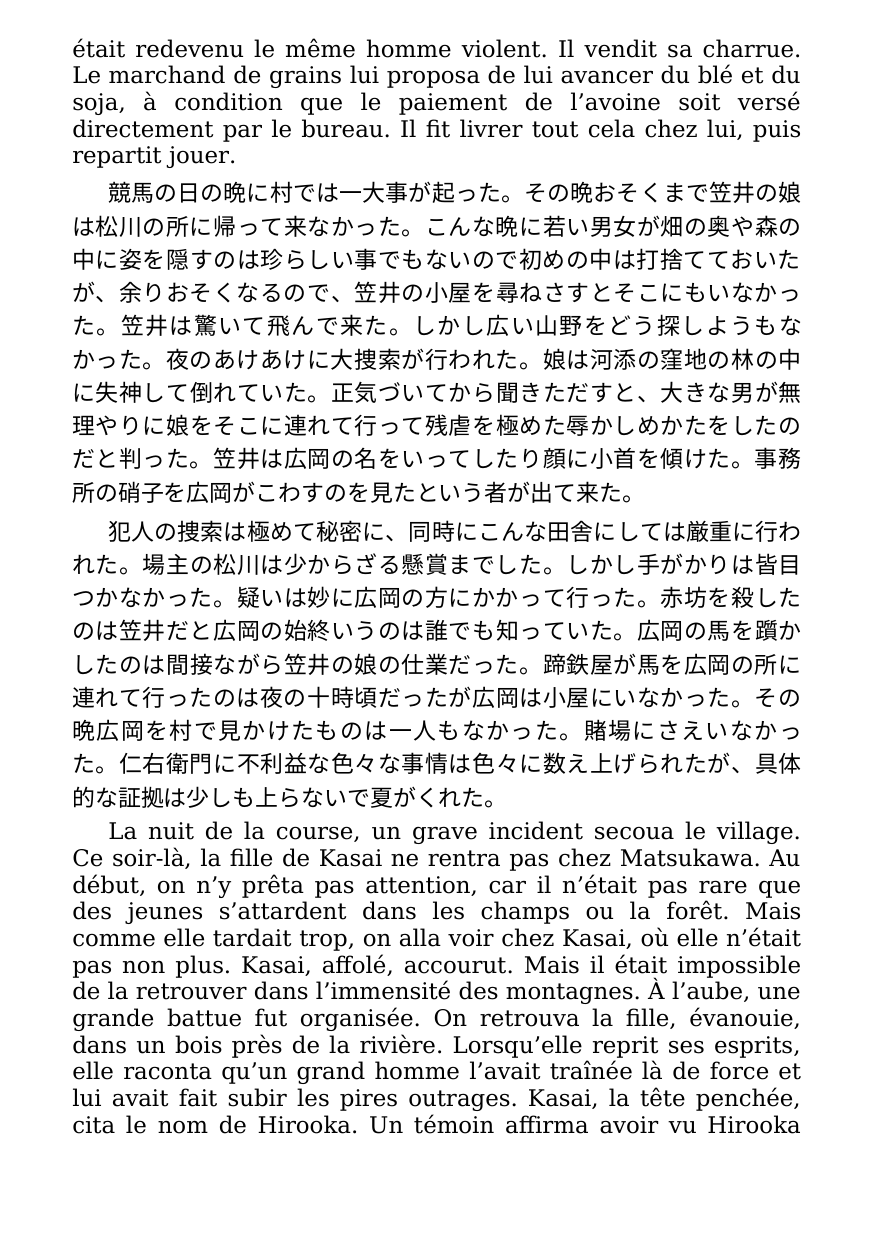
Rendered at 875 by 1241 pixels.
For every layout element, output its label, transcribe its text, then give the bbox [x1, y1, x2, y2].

text La nuit de la course, un grave incident secoua le village. Ce soir-là, la fille de Kasai ne rentra pas chez Matsukawa. Au début, on n’y prêta pas attention, car il n’était pas rare que des jeunes s’attardent dans les champs ou la forêt. Mais comme elle tardait trop, on alla voir chez Kasai, où elle n’était pas non plus. Kasai, affolé, accourut. Mais il était impossible de la retrouver dans l’immensité des montagnes. À l’aube, une grande battue fut organisée. On retrouva la fille, évanouie, dans un bois près de la rivière. Lorsqu’elle reprit ses esprits, elle raconta qu’un grand homme l’avait traînée là de force et lui avait fait subir les pires outrages. Kasai, la tête penchée, cita le nom de Hirooka. Un témoin affirma avoir vu Hirooka [72, 818, 802, 1138]
text était redevenu le même homme violent. Il vendit sa charrue. Le marchand de grains lui proposa de lui avancer du blé et du soja, à condition que le paiement de l’avoine soit versé directement par le bureau. Il fit livrer tout cela chez lui, puis repartit jouer. [72, 36, 802, 169]
text 競馬の日の晩に村では一大事が起った。その晩おそくまで笠井の娘は松川の所に帰って来なかった。こんな晩に若い男女が畑の奥や森の中に姿を隠すのは珍らしい事でもないので初めの中は打捨てておいたが、余りおそくなるので、笠井の小屋を尋ねさすとそこにもいなかった。笠井は驚いて飛んで来た。しかし広い山野をどう探しようもなかった。夜のあけあけに大捜索が行われた。娘は河添の窪地の林の中に失神して倒れていた。正気づいてから聞きただすと、大きな男が無理やりに娘をそこに連れて行って残虐を極めた辱かしめかたをしたのだと判った。笠井は広岡の名をいってしたり顔に小首を傾けた。事務所の硝子を広岡がこわすのを見たという者が出て来た。 [72, 175, 802, 508]
text 犯人の捜索は極めて秘密に、同時にこんな田舎にしては厳重に行われた。場主の松川は少からざる懸賞までした。しかし手がかりは皆目つかなかった。疑いは妙に広岡の方にかかって行った。赤坊を殺したのは笠井だと広岡の始終いうのは誰でも知っていた。広岡の馬を躓かしたのは間接ながら笠井の娘の仕業だった。蹄鉄屋が馬を広岡の所に連れて行ったのは夜の十時頃だったが広岡は小屋にいなかった。その晩広岡を村で見かけたものは一人もなかった。賭場にさえいなかった。仁右衛門に不利益な色々な事情は色々に数え上げられたが、具体的な証拠は少しも上らないで夏がくれた。 [72, 513, 802, 813]
